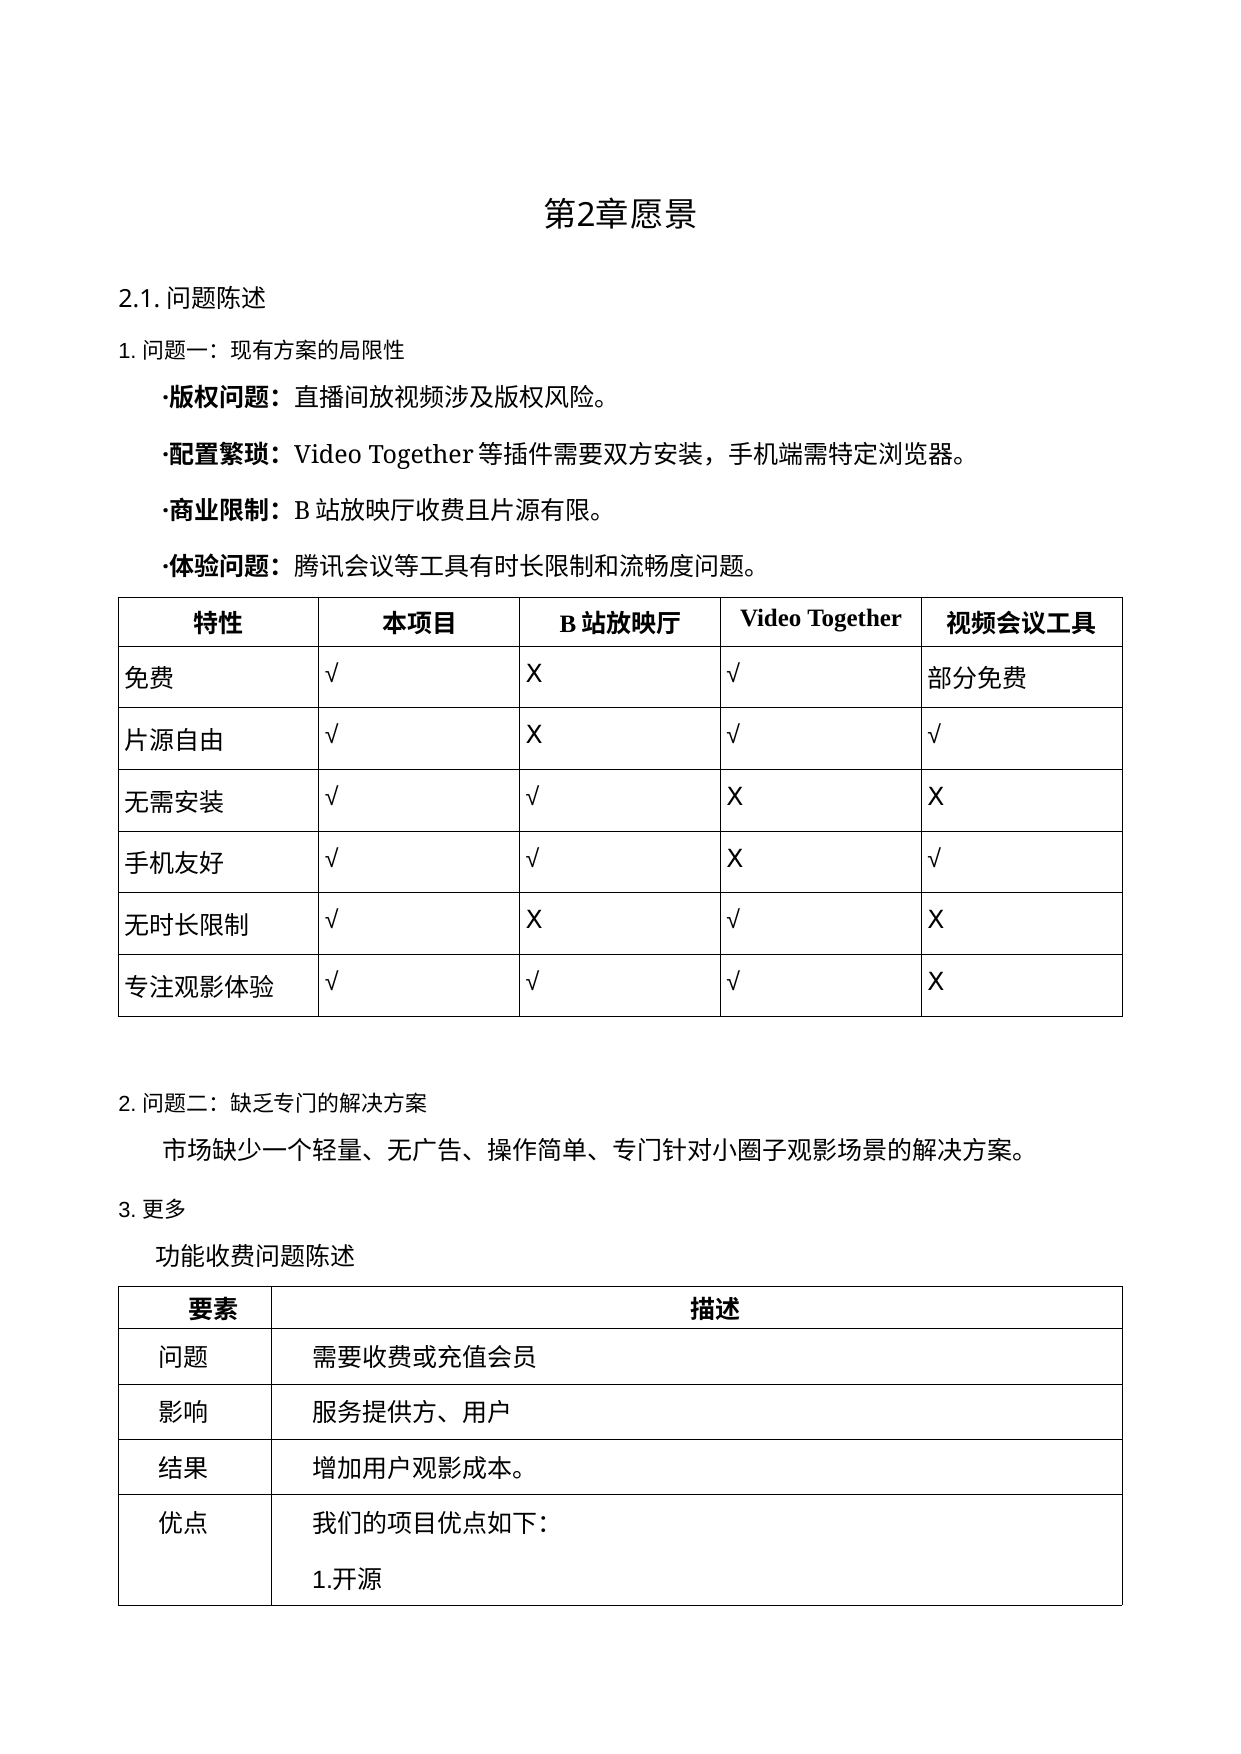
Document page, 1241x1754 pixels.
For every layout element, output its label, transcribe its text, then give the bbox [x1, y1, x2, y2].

table_header 描述 [272, 1287, 1122, 1328]
table_cell Ⅹ [922, 955, 1122, 1016]
text ·配置繁琐：Video Together等插件需要双方安装，手机端需特定浏览器。 [118, 434, 1122, 470]
table_cell √ [319, 832, 519, 892]
table_cell 问题 [119, 1329, 271, 1383]
table_cell √ [520, 955, 720, 1016]
table_cell √ [520, 832, 720, 892]
subtitle 问题二：缺乏专门的解决方案 [118, 1086, 1122, 1117]
text ·体验问题：腾讯会议等工具有时长限制和流畅度问题。 [118, 547, 1122, 583]
table_header B站放映厅 [520, 598, 720, 646]
subtitle 更多 [118, 1192, 1122, 1223]
table_cell Ⅹ [922, 893, 1122, 954]
subtitle 愿景 [118, 188, 1122, 236]
table_cell 服务提供方、用户 [272, 1385, 1122, 1438]
table_cell Ⅹ [520, 647, 720, 707]
table_cell Ⅹ [520, 708, 720, 769]
table_cell √ [721, 955, 921, 1016]
list 功能收费问题陈述 [156, 1236, 1122, 1272]
table_cell √ [721, 708, 921, 769]
table_cell Ⅹ [721, 832, 921, 892]
table_cell 专注观影体验 [119, 955, 318, 1016]
table_cell 需要收费或充值会员 [272, 1329, 1122, 1383]
table_cell √ [721, 647, 921, 707]
table_cell Ⅹ [520, 893, 720, 954]
table_cell √ [922, 708, 1122, 769]
table_cell √ [319, 955, 519, 1016]
table_cell 部分免费 [922, 647, 1122, 707]
table_cell 无时长限制 [119, 893, 318, 954]
table_cell Ⅹ [721, 770, 921, 831]
table_cell √ [922, 832, 1122, 892]
table_cell √ [319, 708, 519, 769]
table_cell 影响 [119, 1385, 271, 1438]
table_cell 增加用户观影成本。 [272, 1440, 1122, 1494]
table_cell √ [520, 770, 720, 831]
text ·商业限制：B站放映厅收费且片源有限。 [118, 491, 1122, 527]
table_cell √ [319, 893, 519, 954]
table_cell 手机友好 [119, 832, 318, 892]
table_cell 片源自由 [119, 708, 318, 769]
table_cell √ [319, 647, 519, 707]
subtitle 问题陈述 [118, 278, 1122, 314]
table_cell 免费 [119, 647, 318, 707]
table_header 视频会议工具 [922, 598, 1122, 646]
table_header 要素 [119, 1287, 271, 1328]
text 市场缺少一个轻量、无广告、操作简单、专门针对小圈子观影场景的解决方案。 [118, 1130, 1122, 1166]
table_cell 结果 [119, 1440, 271, 1494]
table_cell √ [721, 893, 921, 954]
table_header 本项目 [319, 598, 519, 646]
table_header Video Together [721, 598, 921, 646]
table_cell 无需安装 [119, 770, 318, 831]
table_cell 优点 [119, 1495, 271, 1605]
subtitle 问题一：现有方案的局限性 [118, 333, 1122, 365]
table_header 特性 [119, 598, 318, 646]
text ·版权问题：直播间放视频涉及版权风险。 [118, 378, 1122, 414]
table_cell 我们的项目优点如下： 1.开源 [272, 1495, 1122, 1605]
table_cell √ [319, 770, 519, 831]
table_cell Ⅹ [922, 770, 1122, 831]
